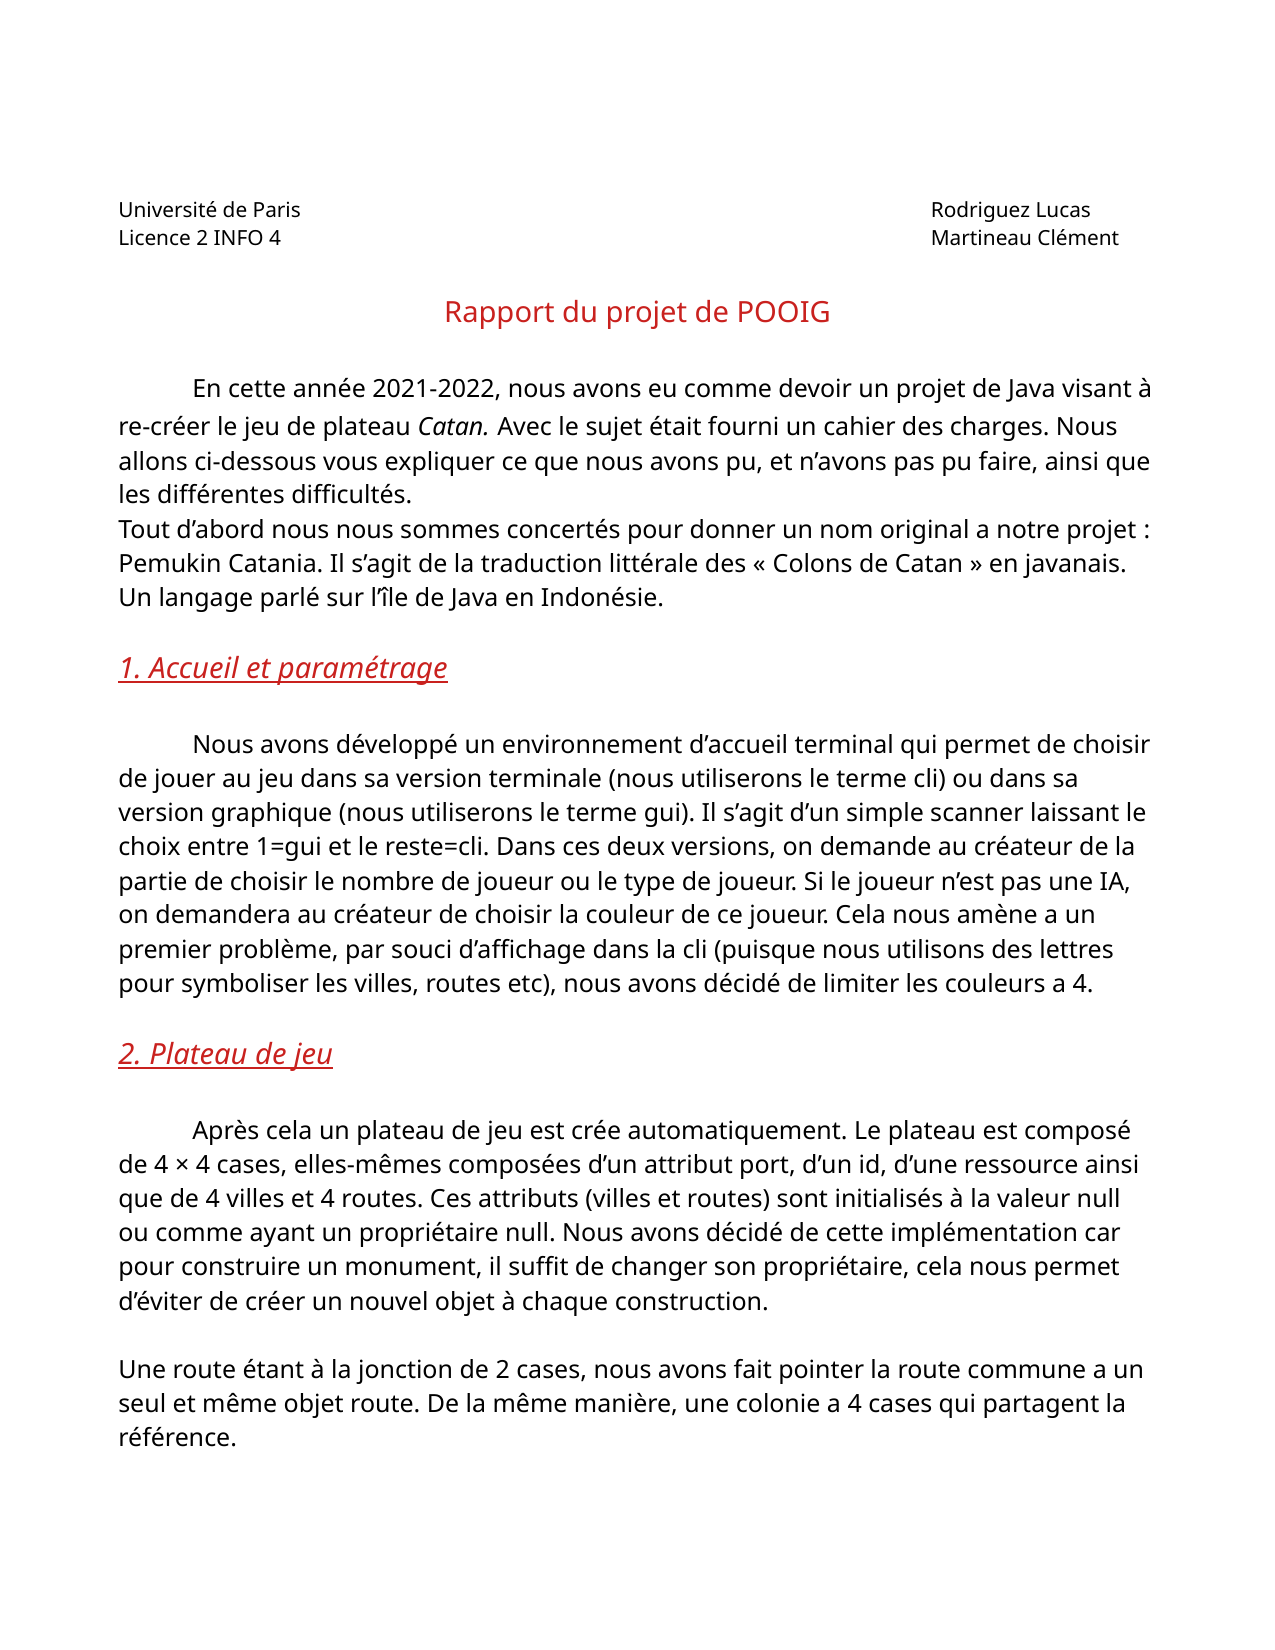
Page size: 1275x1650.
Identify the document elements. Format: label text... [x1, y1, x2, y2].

text Tout d’abord nous nous sommes concertés pour donner un nom original a notre projet : Pemukin Catania. Il s’agit de la traduction littérale des « Colons de Catan » en javanais. Un langage parlé sur l’île de Java en Indonésie. [118, 511, 1157, 613]
text Nous avons développé un environnement d’accueil terminal qui permet de choisir de jouer au jeu dans sa version terminale (nous utiliserons le terme cli) ou dans sa version graphique (nous utiliserons le terme gui). Il s’agit d’un simple scanner laissant le choix entre 1=gui et le reste=cli. Dans ces deux versions, on demande au créateur de la partie de choisir le nombre de joueur ou le type de joueur. Si le joueur n’est pas une IA, on demandera au créateur de choisir la couleur de ce joueur. Cela nous amène a un premier problème, par souci d’affichage dans la cli (puisque nous utilisons des lettres pour symboliser les villes, routes etc), nous avons décidé de limiter les couleurs a 4. [118, 727, 1157, 999]
text 1. Accueil et paramétrage [118, 647, 1157, 687]
text En cette année 2021-2022, nous avons eu comme devoir un projet de Java visant à re-créer le jeu de plateau Catan. Avec le sujet était fourni un cahier des charges. Nous allons ci-dessous vous expliquer ce que nous avons pu, et n’avons pas pu faire, ainsi que les différentes difficultés. [118, 371, 1157, 511]
text 2. Plateau de jeu [118, 1033, 1157, 1073]
text Rapport du projet de POOIG [118, 291, 1157, 331]
text Une route étant à la jonction de 2 cases, nous avons fait pointer la route commune a un seul et même objet route. De la même manière, une colonie a 4 cases qui partagent la référence. [118, 1351, 1157, 1453]
text Après cela un plateau de jeu est crée automatiquement. Le plateau est composé de 4 × 4 cases, elles-mêmes composées d’un attribut port, d’un id, d’une ressource ainsi que de 4 villes et 4 routes. Ces attributs (villes et routes) sont initialisés à la valeur null ou comme ayant un propriétaire null. Nous avons décidé de cette implémentation car pour construire un monument, il suffit de changer son propriétaire, cela nous permet d’éviter de créer un nouvel objet à chaque construction. [118, 1113, 1157, 1317]
text Université de Paris Rodriguez Lucas Licence 2 INFO 4 Martineau Clément [118, 195, 1157, 252]
